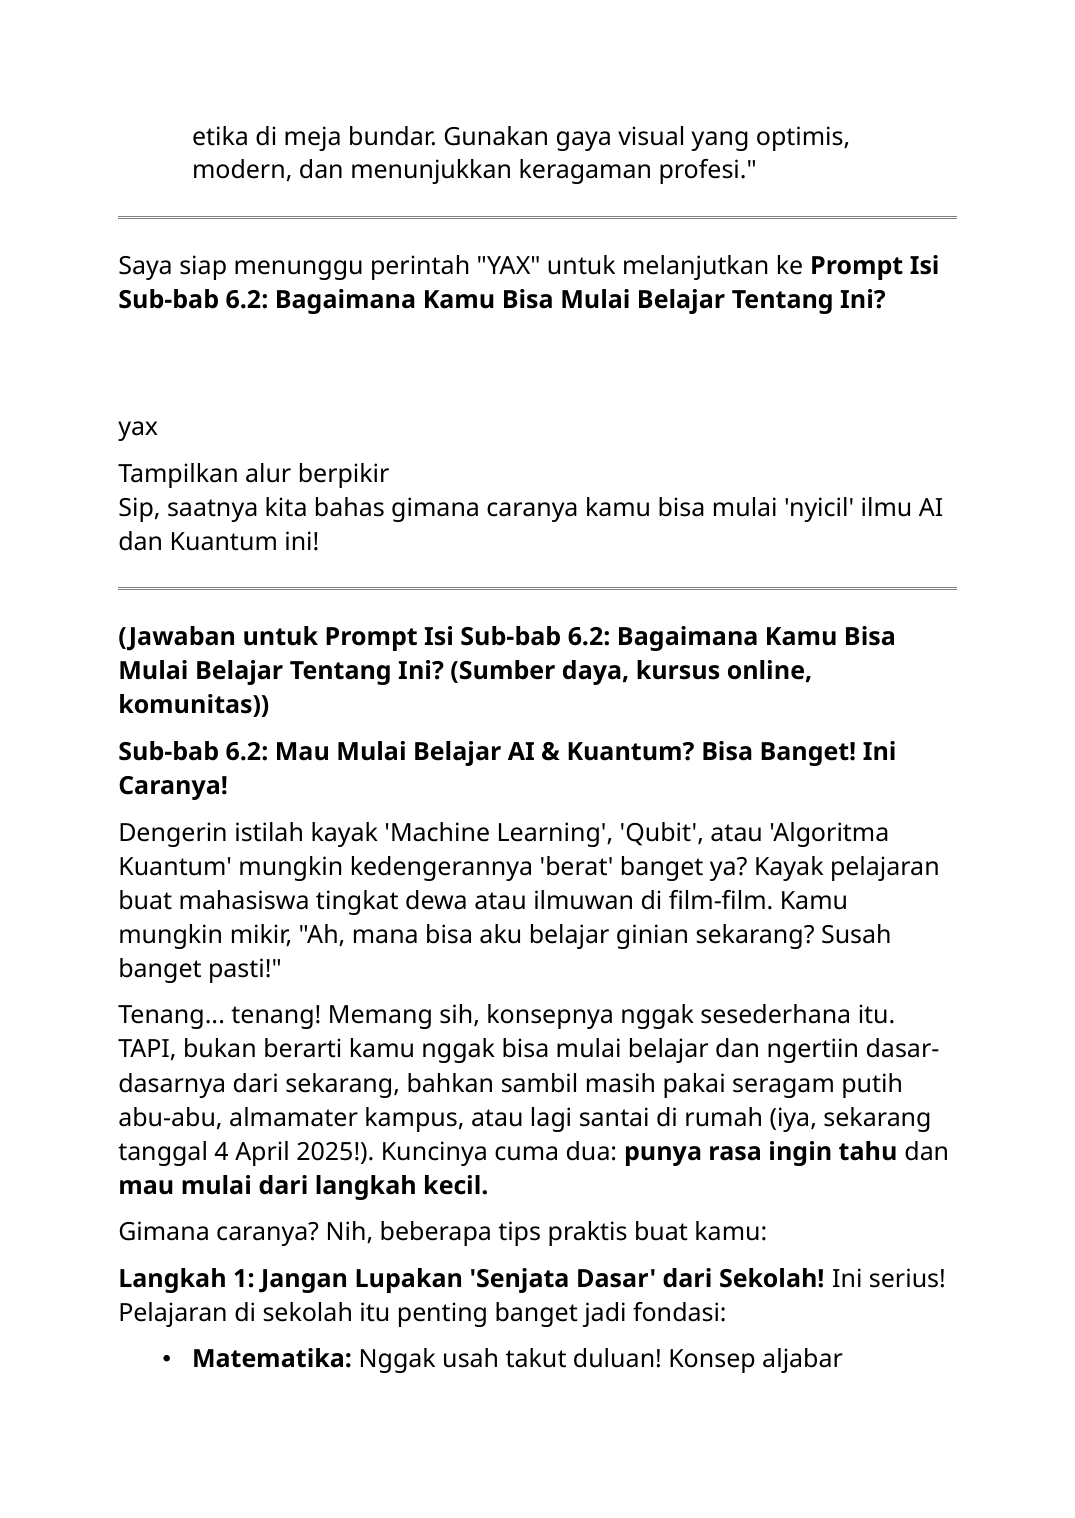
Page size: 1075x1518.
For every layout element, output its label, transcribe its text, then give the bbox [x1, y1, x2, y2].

text Langkah 1: Jangan Lupakan 'Senjata Dasar' dari Sekolah! Ini serius! Pelajaran di sekolah itu penting banget jadi fondasi: [118, 1261, 957, 1329]
text Sub-bab 6.2: Mau Mulai Belajar AI & Kuantum? Bisa Banget! Ini Caranya! [118, 734, 957, 802]
text Tenang... tenang! Memang sih, konsepnya nggak sesederhana itu. TAPI, bukan berarti kamu nggak bisa mulai belajar dan ngertiin dasar-dasarnya dari sekarang, bahkan sambil masih pakai seragam putih abu-abu, almamater kampus, atau lagi santai di rumah (iya, sekarang tanggal 4 April 2025!). Kuncinya cuma dua: punya rasa ingin tahu dan mau mulai dari langkah kecil. [118, 997, 957, 1201]
text Sip, saatnya kita bahas gimana caranya kamu bisa mulai 'nyicil' ilmu AI dan Kuantum ini! [118, 489, 957, 558]
text Gimana caranya? Nih, beberapa tips praktis buat kamu: [118, 1214, 957, 1248]
text Saya siap menunggu perintah "YAX" untuk melanjutkan ke Prompt Isi Sub-bab 6.2: Bagaimana Kamu Bisa Mulai Belajar Tentang Ini? [118, 248, 957, 316]
text Tampilkan alur berpikir [118, 455, 957, 489]
text Dengerin istilah kayak 'Machine Learning', 'Qubit', atau 'Algoritma Kuantum' mungkin kedengerannya 'berat' banget ya? Kayak pelajaran buat mahasiswa tingkat dewa atau ilmuwan di film-film. Kamu mungkin mikir, "Ah, mana bisa aku belajar ginian sekarang? Susah banget pasti!" [118, 814, 957, 984]
text (Jawaban untuk Prompt Isi Sub-bab 6.2: Bagaimana Kamu Bisa Mulai Belajar Tentang Ini? (Sumber daya, kursus online, komunitas)) [118, 619, 957, 721]
list Matematika: Nggak usah takut duluan! Konsep aljabar [162, 1341, 957, 1375]
text yax [118, 409, 957, 443]
list etika di meja bundar. Gunakan gaya visual yang optimis, modern, dan menunjukkan keragaman profesi." [162, 118, 957, 186]
